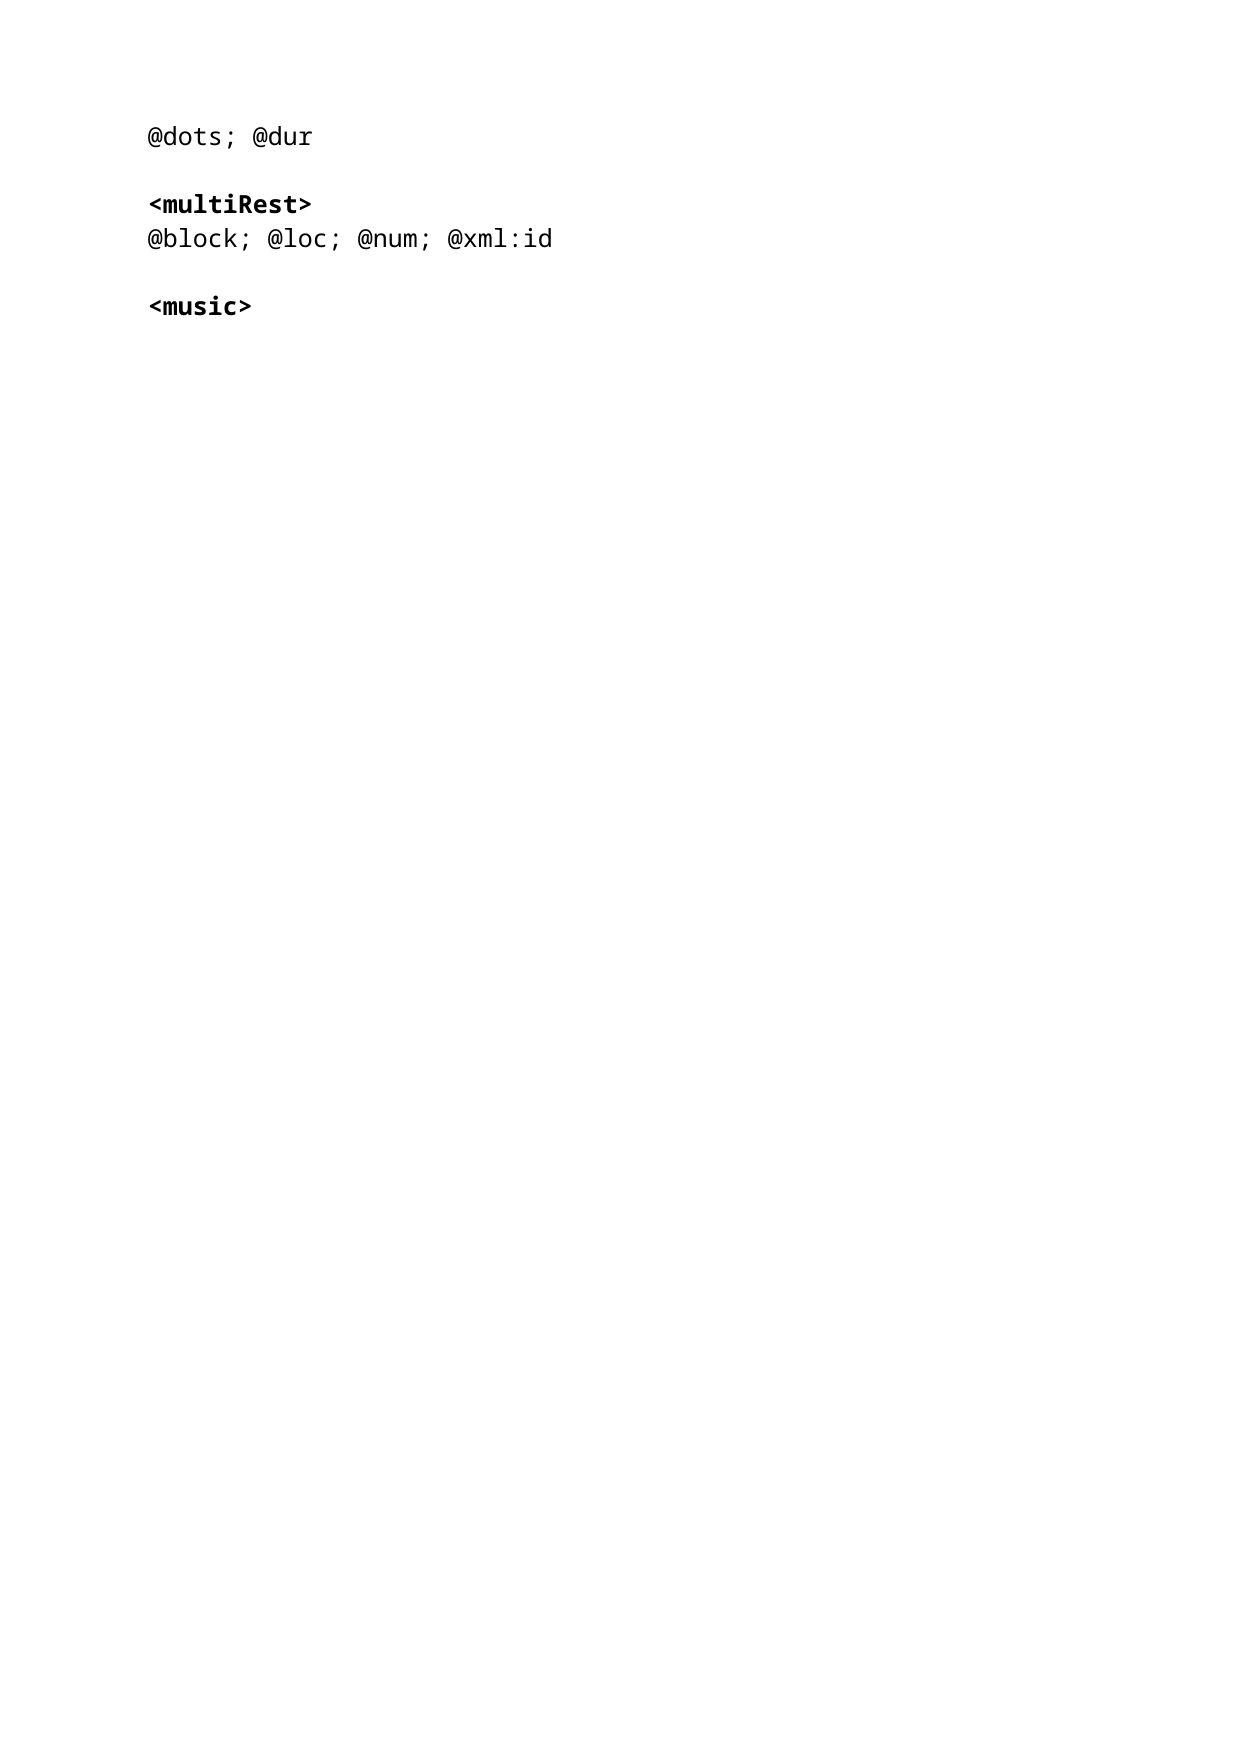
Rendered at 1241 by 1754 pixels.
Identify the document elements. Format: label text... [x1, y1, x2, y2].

text <music> [148, 288, 1093, 322]
text @dots; @dur [148, 118, 1093, 152]
text @block; @loc; @num; @xml:id [148, 220, 1093, 254]
text <multiRest> [148, 186, 1093, 220]
